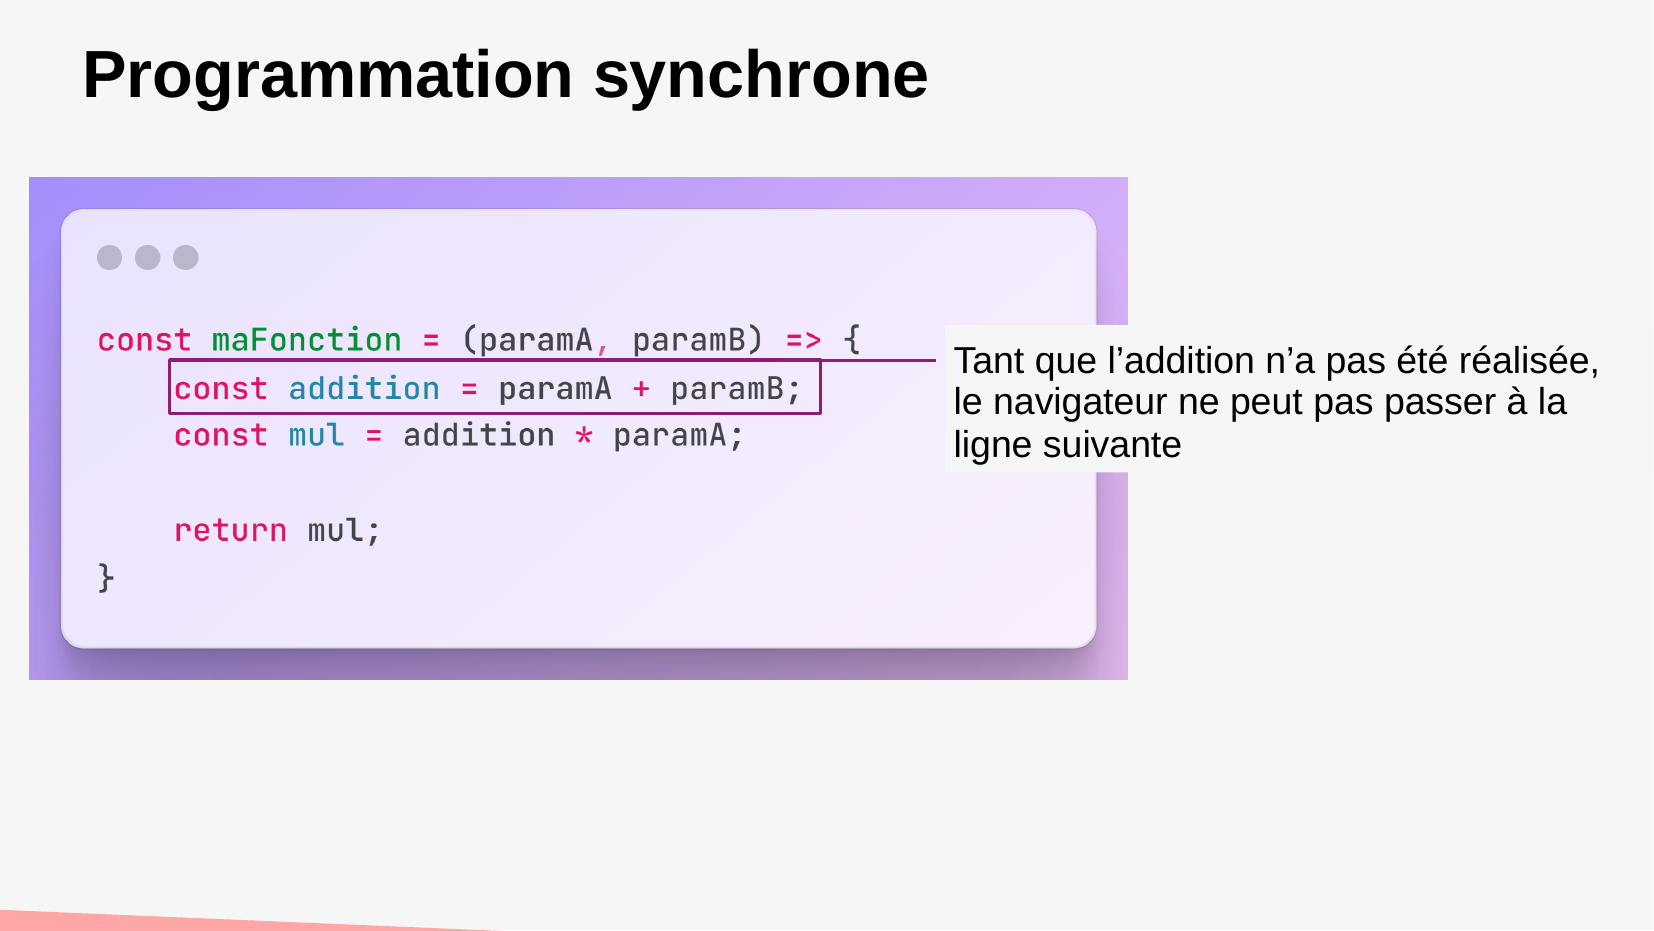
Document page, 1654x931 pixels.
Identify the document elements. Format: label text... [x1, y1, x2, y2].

text_box Tant que l’addition n’a pas été réalisée, le navigateur ne peut pas passer à la ligne suivante [938, 331, 1625, 473]
text_box [0, 909, 503, 931]
title Programmation synchrone [82, 37, 1571, 114]
picture [29, 177, 1128, 680]
text_box [944, 324, 1654, 473]
